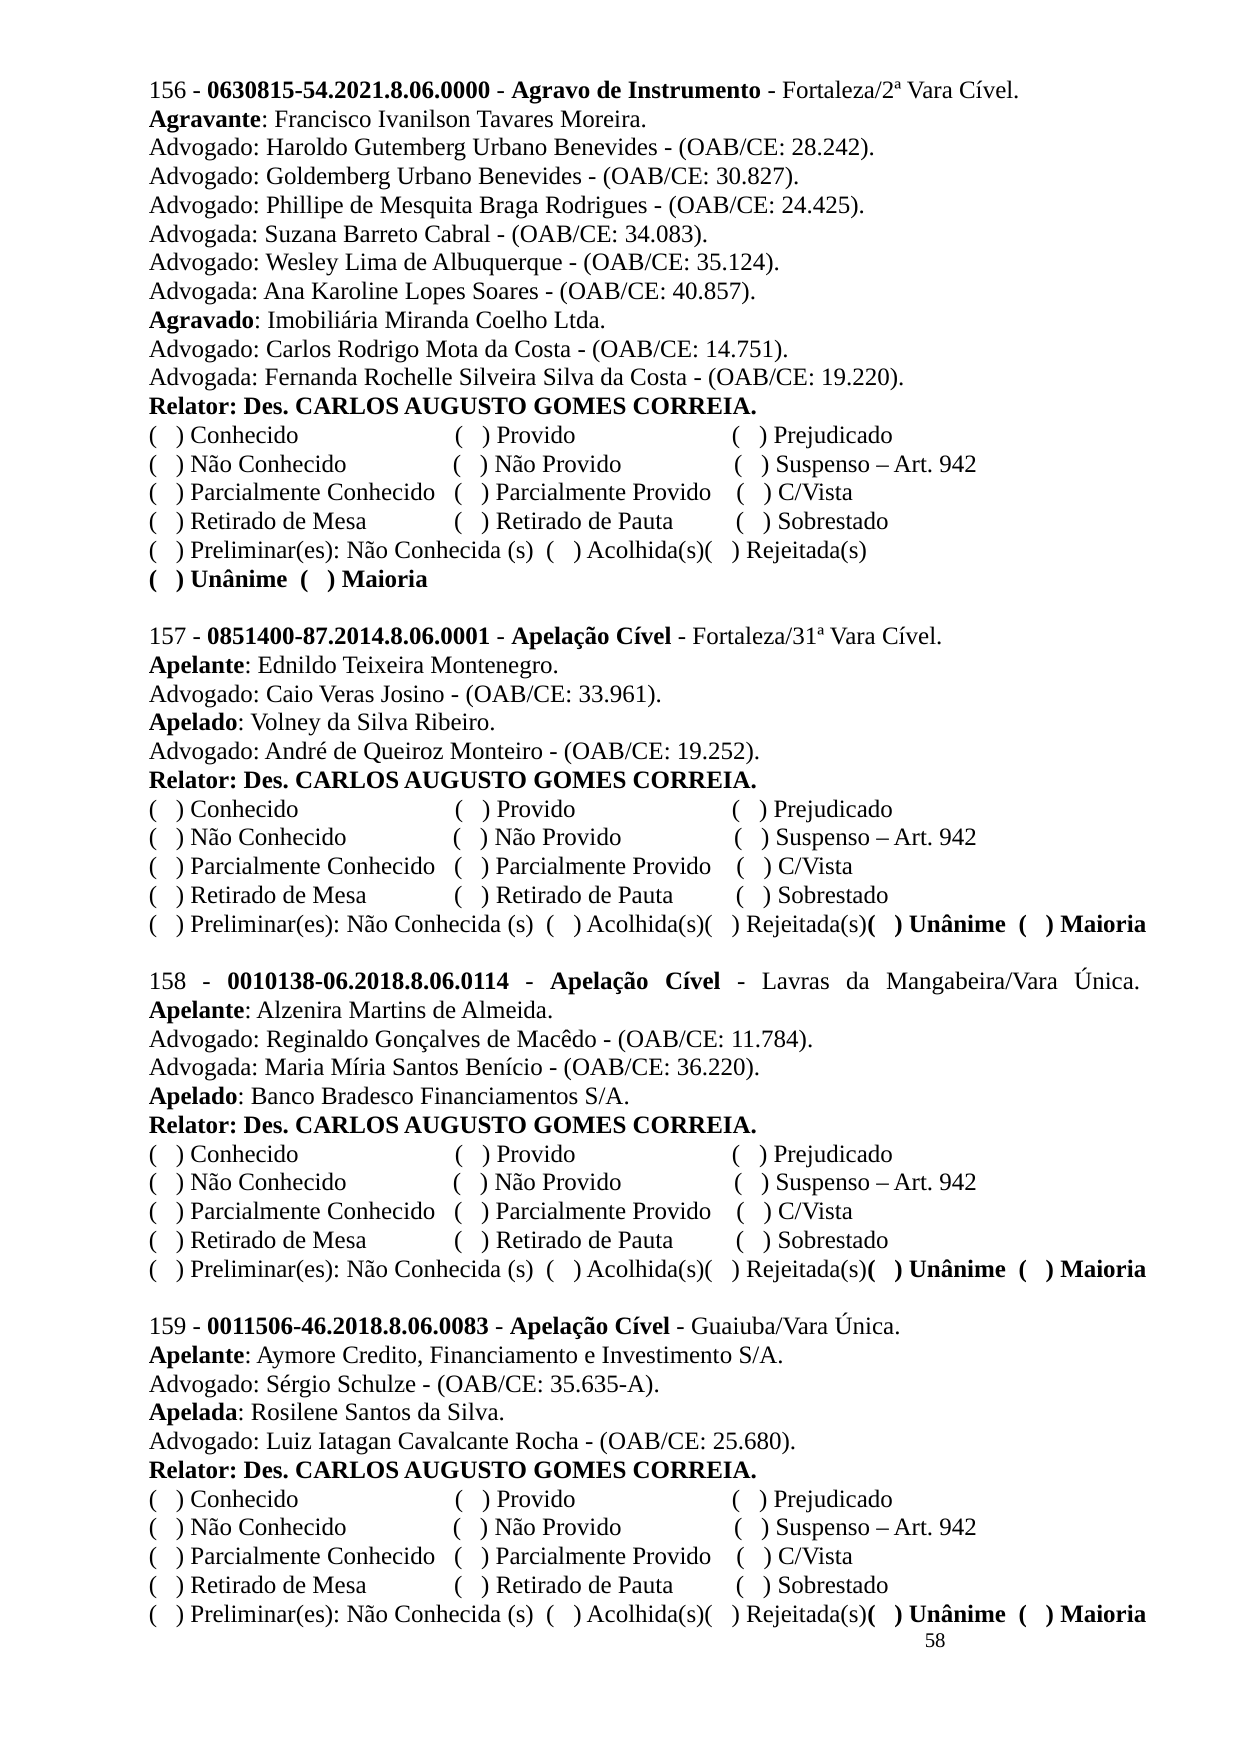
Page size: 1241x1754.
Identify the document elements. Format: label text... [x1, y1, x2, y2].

text ( ) Unânime ( ) Maioria [148, 564, 1158, 592]
text ( ) Retirado de Mesa ( ) Retirado de Pauta ( ) Sobrestado [148, 1225, 1158, 1254]
text ( ) Preliminar(es): Não Conhecida (s) ( ) Acolhida(s)( ) Rejeitada(s)( ) Unânime ( ) Maioria [148, 1599, 1158, 1627]
text Advogado: Reginaldo Gonçalves de Macêdo - (OAB/CE: 11.784). [148, 1024, 1141, 1052]
text Advogado: Carlos Rodrigo Mota da Costa - (OAB/CE: 14.751). [148, 334, 1141, 362]
text Advogada: Maria Míria Santos Benício - (OAB/CE: 36.220). [148, 1052, 1141, 1081]
text ( ) Não Conhecido ( ) Não Provido ( ) Suspenso – Art. 942 [148, 822, 1158, 851]
text Advogado: Luiz Iatagan Cavalcante Rocha - (OAB/CE: 25.680). [148, 1426, 1141, 1455]
text ( ) Parcialmente Conhecido ( ) Parcialmente Provido ( ) C/Vista [148, 477, 1158, 506]
text Relator: Des. CARLOS AUGUSTO GOMES CORREIA. [148, 391, 1141, 420]
text ( ) Não Conhecido ( ) Não Provido ( ) Suspenso – Art. 942 [148, 1167, 1158, 1196]
text ( ) Conhecido ( ) Provido ( ) Prejudicado [148, 794, 1141, 822]
text Advogada: Suzana Barreto Cabral - (OAB/CE: 34.083). [148, 219, 1141, 247]
text ( ) Parcialmente Conhecido ( ) Parcialmente Provido ( ) C/Vista [148, 1196, 1158, 1225]
text Relator: Des. CARLOS AUGUSTO GOMES CORREIA. [148, 1110, 1141, 1139]
text 158 - 0010138-06.2018.8.06.0114 - Apelação Cível - Lavras da Mangabeira/Vara Única. Apelante: Alzenira Martins de Almeida. [148, 966, 1141, 1024]
text ( ) Preliminar(es): Não Conhecida (s) ( ) Acolhida(s)( ) Rejeitada(s)( ) Unânime ( ) Maioria [148, 909, 1158, 937]
text Advogado: Goldemberg Urbano Benevides - (OAB/CE: 30.827). [148, 161, 1141, 190]
text Apelante: Aymore Credito, Financiamento e Investimento S/A. [148, 1340, 1141, 1369]
text ( ) Preliminar(es): Não Conhecida (s) ( ) Acolhida(s)( ) Rejeitada(s)( ) Unânime ( ) Maioria [148, 1254, 1158, 1282]
text 159 - 0011506-46.2018.8.06.0083 - Apelação Cível - Guaiuba/Vara Única. [148, 1311, 1141, 1340]
text Advogado: Caio Veras Josino - (OAB/CE: 33.961). [148, 679, 1141, 707]
text Apelada: Rosilene Santos da Silva. [148, 1397, 1141, 1426]
text ( ) Retirado de Mesa ( ) Retirado de Pauta ( ) Sobrestado [148, 506, 1158, 535]
text Apelante: Ednildo Teixeira Montenegro. [148, 650, 1141, 679]
text ( ) Preliminar(es): Não Conhecida (s) ( ) Acolhida(s)( ) Rejeitada(s) [148, 535, 1158, 564]
text Apelado: Volney da Silva Ribeiro. [148, 707, 1141, 736]
text Advogado: Wesley Lima de Albuquerque - (OAB/CE: 35.124). [148, 247, 1141, 276]
text Relator: Des. CARLOS AUGUSTO GOMES CORREIA. [148, 765, 1141, 794]
text ( ) Retirado de Mesa ( ) Retirado de Pauta ( ) Sobrestado [148, 1570, 1158, 1599]
text Agravado: Imobiliária Miranda Coelho Ltda. [148, 305, 1141, 334]
text 157 - 0851400-87.2014.8.06.0001 - Apelação Cível - Fortaleza/31ª Vara Cível. [148, 621, 1141, 650]
text Relator: Des. CARLOS AUGUSTO GOMES CORREIA. [148, 1455, 1141, 1484]
text Advogado: Haroldo Gutemberg Urbano Benevides - (OAB/CE: 28.242). [148, 132, 1141, 161]
text Advogado: André de Queiroz Monteiro - (OAB/CE: 19.252). [148, 736, 1141, 765]
text ( ) Não Conhecido ( ) Não Provido ( ) Suspenso – Art. 942 [148, 449, 1158, 477]
text ( ) Conhecido ( ) Provido ( ) Prejudicado [148, 1139, 1141, 1167]
text Advogado: Sérgio Schulze - (OAB/CE: 35.635-A). [148, 1369, 1141, 1397]
text ( ) Não Conhecido ( ) Não Provido ( ) Suspenso – Art. 942 [148, 1512, 1158, 1541]
text ( ) Conhecido ( ) Provido ( ) Prejudicado [148, 1484, 1141, 1512]
text Agravante: Francisco Ivanilson Tavares Moreira. [148, 104, 1141, 132]
text 156 - 0630815-54.2021.8.06.0000 - Agravo de Instrumento - Fortaleza/2ª Vara Cível. [148, 75, 1141, 104]
text ( ) Conhecido ( ) Provido ( ) Prejudicado [148, 420, 1141, 449]
text ( ) Parcialmente Conhecido ( ) Parcialmente Provido ( ) C/Vista [148, 851, 1158, 880]
text Advogada: Fernanda Rochelle Silveira Silva da Costa - (OAB/CE: 19.220). [148, 362, 1141, 391]
text Advogado: Phillipe de Mesquita Braga Rodrigues - (OAB/CE: 24.425). [148, 190, 1141, 219]
text Apelado: Banco Bradesco Financiamentos S/A. [148, 1081, 1141, 1110]
text ( ) Parcialmente Conhecido ( ) Parcialmente Provido ( ) C/Vista [148, 1541, 1158, 1570]
text Advogada: Ana Karoline Lopes Soares - (OAB/CE: 40.857). [148, 276, 1141, 305]
text ( ) Retirado de Mesa ( ) Retirado de Pauta ( ) Sobrestado [148, 880, 1158, 909]
